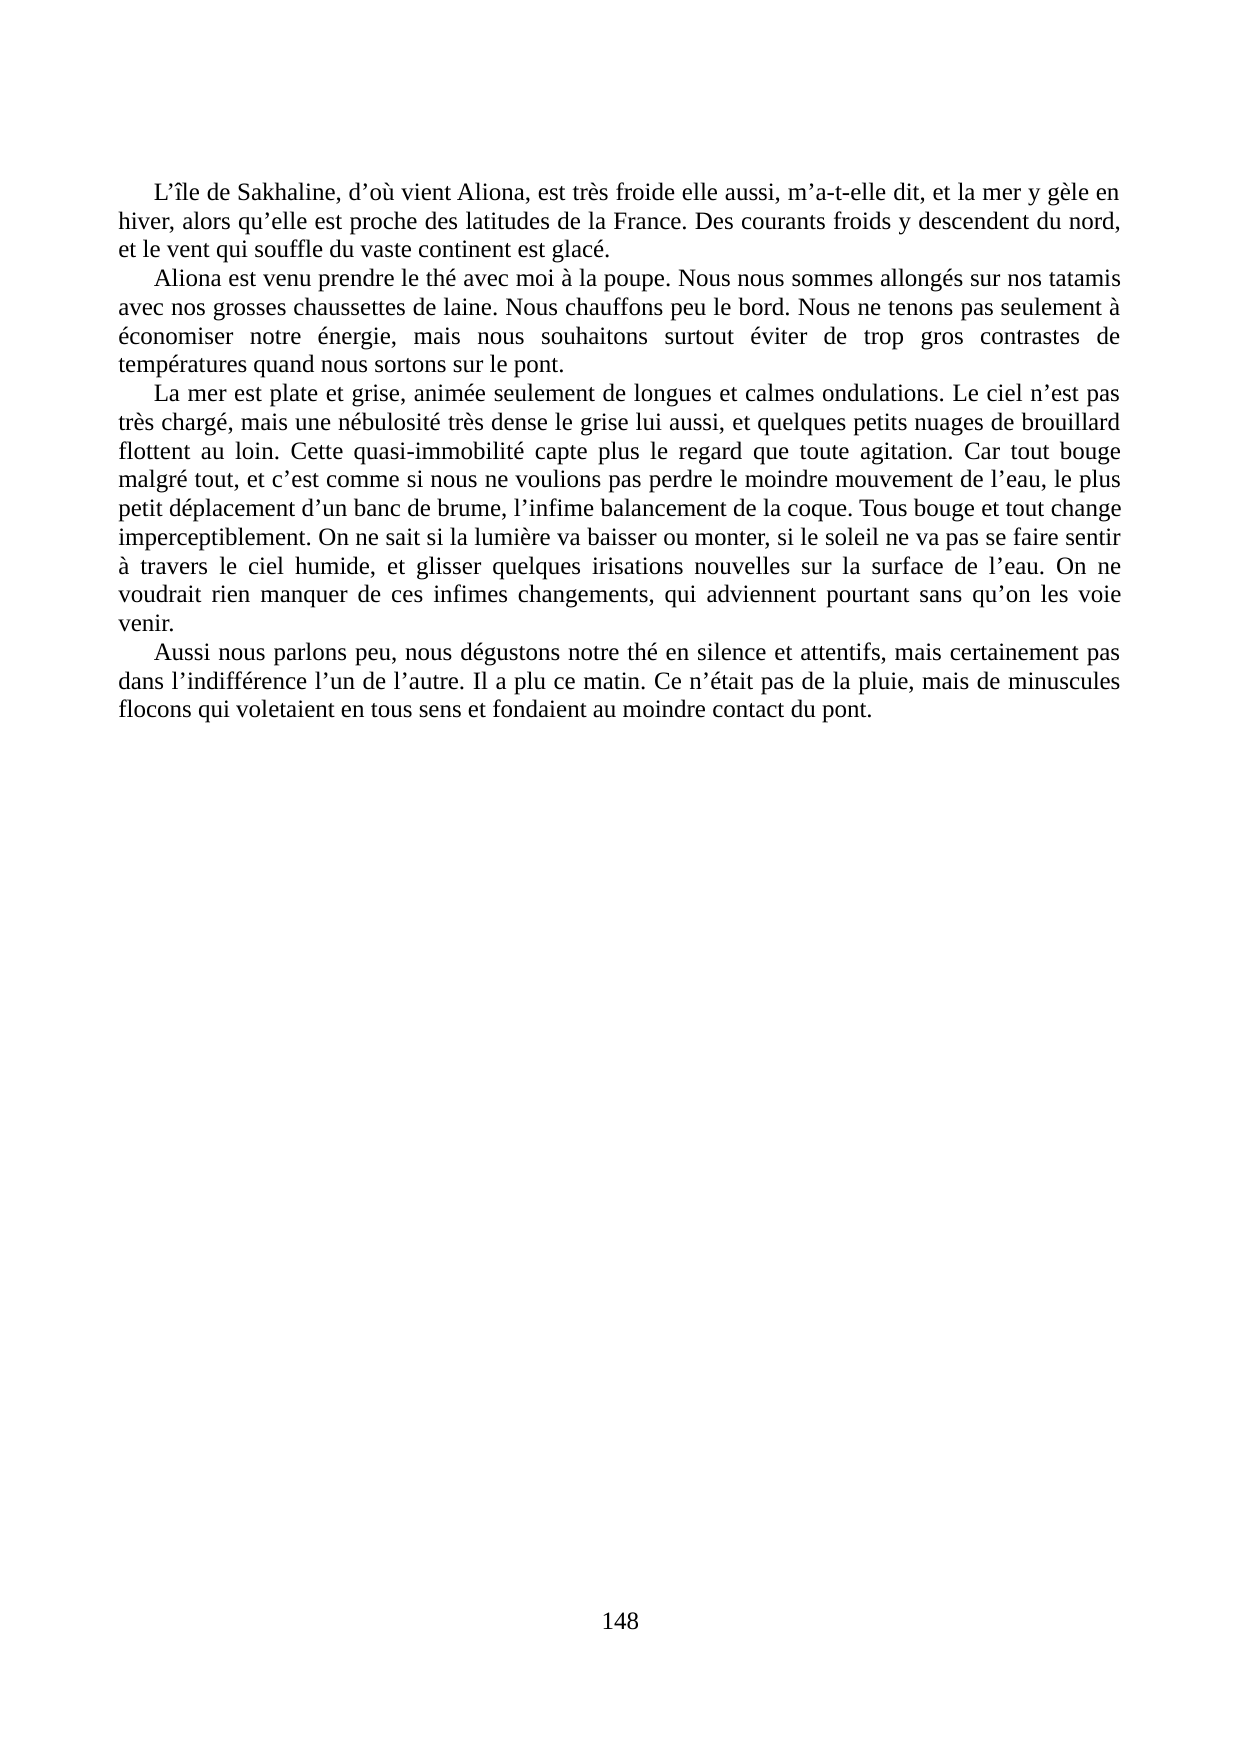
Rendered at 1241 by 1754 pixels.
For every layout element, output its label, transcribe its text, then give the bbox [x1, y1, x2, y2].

text Aussi nous parlons peu, nous dégustons notre thé en silence et attentifs, mais certainement pas dans l’indifférence l’un de l’autre. Il a plu ce matin. Ce n’était pas de la pluie, mais de minuscules flocons qui voletaient en tous sens et fondaient au moindre contact du pont. [118, 637, 1122, 723]
text Aliona est venu prendre le thé avec moi à la poupe. Nous nous sommes allongés sur nos tatamis avec nos grosses chaussettes de laine. Nous chauffons peu le bord. Nous ne tenons pas seulement à économiser notre énergie, mais nous souhaitons surtout éviter de trop gros contrastes de températures quand nous sortons sur le pont. [118, 263, 1122, 378]
text La mer est plate et grise, animée seulement de longues et calmes ondulations. Le ciel n’est pas très chargé, mais une nébulosité très dense le grise lui aussi, et quelques petits nuages de brouillard flottent au loin. Cette quasi-immobilité capte plus le regard que toute agitation. Car tout bouge malgré tout, et c’est comme si nous ne voulions pas perdre le moindre mouvement de l’eau, le plus petit déplacement d’un banc de brume, l’infime balancement de la coque. Tous bouge et tout change imperceptiblement. On ne sait si la lumière va baisser ou monter, si le soleil ne va pas se faire sentir à travers le ciel humide, et glisser quelques irisations nouvelles sur la surface de l’eau. On ne voudrait rien manquer de ces infimes changements, qui adviennent pourtant sans qu’on les voie venir. [118, 378, 1122, 637]
text L’île de Sakhaline, d’où vient Aliona, est très froide elle aussi, m’a-t-elle dit, et la mer y gèle en hiver, alors qu’elle est proche des latitudes de la France. Des courants froids y descendent du nord, et le vent qui souffle du vaste continent est glacé. [118, 177, 1122, 263]
